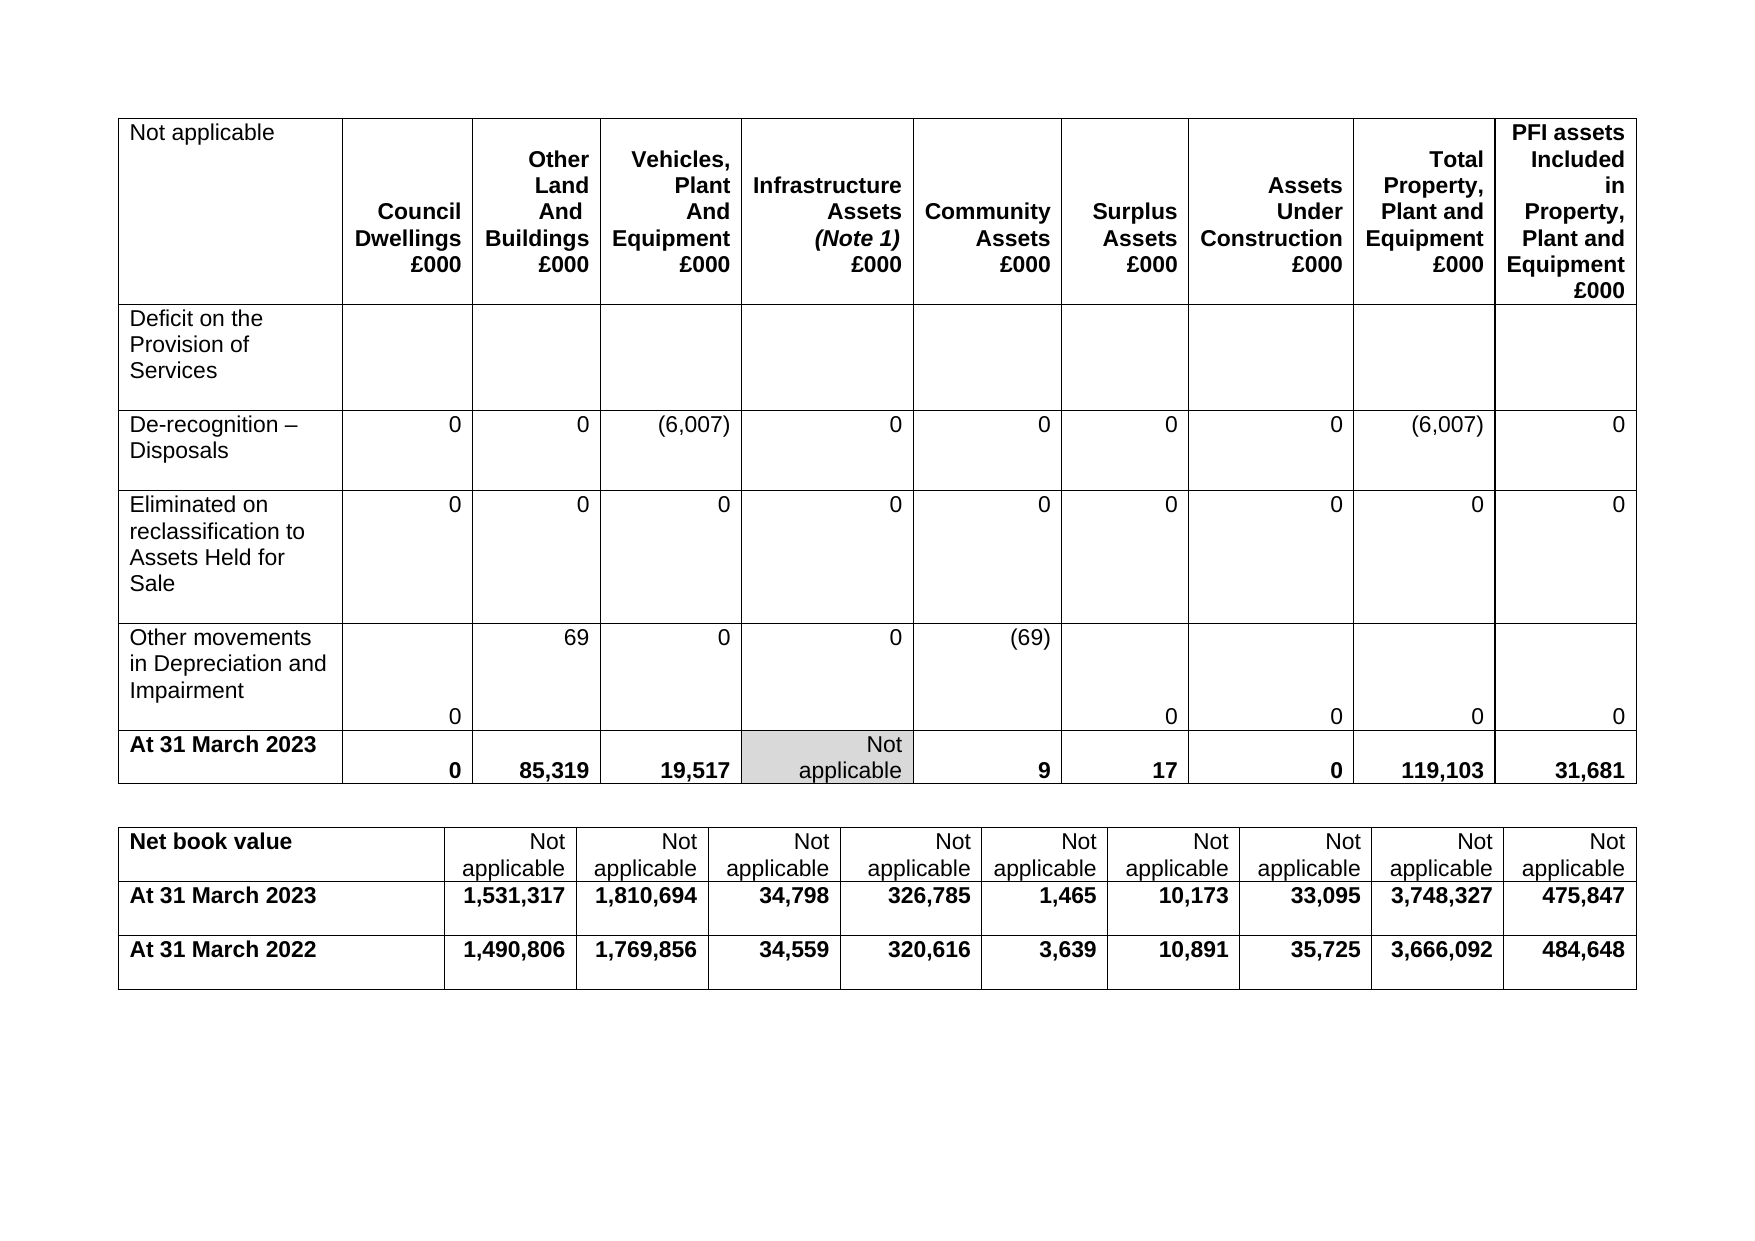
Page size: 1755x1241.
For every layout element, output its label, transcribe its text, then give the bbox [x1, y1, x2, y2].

table_cell 0 [1496, 491, 1636, 623]
table_header Not applicable [1240, 828, 1371, 881]
table_cell 17 [1062, 731, 1188, 783]
table_cell 0 [742, 411, 913, 490]
table_cell 31,681 [1496, 731, 1636, 783]
table_cell 484,648 [1504, 936, 1636, 988]
table_header Surplus Assets £000 [1062, 119, 1188, 304]
table_header Other Land And Buildings £000 [473, 119, 600, 304]
table_header Not applicable [841, 828, 981, 881]
table_cell 3,666,092 [1372, 936, 1503, 988]
table_cell 0 [1189, 491, 1353, 623]
table_header Not applicable [982, 828, 1107, 881]
table_cell 1,769,856 [577, 936, 708, 988]
table_cell [473, 305, 600, 410]
table_header Community Assets £000 [914, 119, 1061, 304]
table_cell 33,095 [1240, 882, 1371, 935]
table_cell 320,616 [841, 936, 981, 988]
table_cell 19,517 [601, 731, 741, 783]
table_header Net book value [119, 828, 444, 881]
table_header Council Dwellings £000 [343, 119, 472, 304]
table_cell 0 [343, 731, 472, 783]
table_cell At 31 March 2023 [119, 882, 444, 935]
table_cell 0 [914, 411, 1061, 490]
table_cell 10,173 [1108, 882, 1239, 935]
table_cell 0 [1354, 624, 1494, 729]
table_cell 326,785 [841, 882, 981, 935]
table_header Not applicable [1504, 828, 1636, 881]
table_cell 3,748,327 [1372, 882, 1503, 935]
table_header Total Property, Plant and Equipment £000 [1354, 119, 1494, 304]
table_cell 10,891 [1108, 936, 1239, 988]
table_cell At 31 March 2022 [119, 936, 444, 988]
table_cell 0 [1354, 491, 1494, 623]
table_cell 0 [1062, 411, 1188, 490]
table_header Not applicable [709, 828, 840, 881]
table_cell (6,007) [1354, 411, 1494, 490]
table_cell 1,465 [982, 882, 1107, 935]
table_cell [1189, 305, 1353, 410]
table_cell 0 [1189, 624, 1353, 729]
table_cell 475,847 [1504, 882, 1636, 935]
table_header Not applicable [1372, 828, 1503, 881]
table_cell 0 [914, 491, 1061, 623]
table_cell 0 [742, 624, 913, 729]
table_cell [1354, 305, 1494, 410]
table_cell 0 [1189, 731, 1353, 783]
table_header PFI assets Included in Property, Plant and Equipment £000 [1496, 119, 1636, 304]
table_cell 0 [473, 411, 600, 490]
table_cell 34,798 [709, 882, 840, 935]
table_cell 0 [601, 491, 741, 623]
table_cell [1496, 305, 1636, 410]
table_header Not applicable [1108, 828, 1239, 881]
table_cell 0 [742, 491, 913, 623]
table_cell 34,559 [709, 936, 840, 988]
table_cell 69 [473, 624, 600, 729]
table_cell [1062, 305, 1188, 410]
table_cell Deficit on the Provision of Services [119, 305, 342, 410]
table_cell [742, 305, 913, 410]
table_cell 9 [914, 731, 1061, 783]
table_cell 0 [601, 624, 741, 729]
table_cell 1,531,317 [445, 882, 576, 935]
table_cell 0 [1189, 411, 1353, 490]
table_cell 3,639 [982, 936, 1107, 988]
table_header Not applicable [445, 828, 576, 881]
table_cell [914, 305, 1061, 410]
table_cell 1,490,806 [445, 936, 576, 988]
table_cell Eliminated on reclassification to Assets Held for Sale [119, 491, 342, 623]
table_cell 1,810,694 [577, 882, 708, 935]
table_cell De-recognition – Disposals [119, 411, 342, 490]
table_header Not applicable [577, 828, 708, 881]
table_header Assets Under Construction £000 [1189, 119, 1353, 304]
table_header Not applicable [119, 119, 342, 304]
table_header Infrastructure Assets (Note 1) £000 [742, 119, 913, 304]
table_cell 0 [343, 411, 472, 490]
table_cell 0 [343, 624, 472, 729]
table_cell Not applicable [742, 731, 913, 783]
table_cell (69) [914, 624, 1061, 729]
table_cell At 31 March 2023 [119, 731, 342, 783]
table_cell 0 [1496, 411, 1636, 490]
table_cell Other movements in Depreciation and Impairment [119, 624, 342, 729]
table_header Vehicles, Plant And Equipment £000 [601, 119, 741, 304]
table_cell [343, 305, 472, 410]
table_cell 119,103 [1354, 731, 1494, 783]
table_cell (6,007) [601, 411, 741, 490]
table_cell 0 [343, 491, 472, 623]
table_cell 35,725 [1240, 936, 1371, 988]
table_cell 0 [1062, 491, 1188, 623]
table_cell 0 [473, 491, 600, 623]
table_cell 0 [1496, 624, 1636, 729]
table_cell 0 [1062, 624, 1188, 729]
table_cell 85,319 [473, 731, 600, 783]
table_cell [601, 305, 741, 410]
